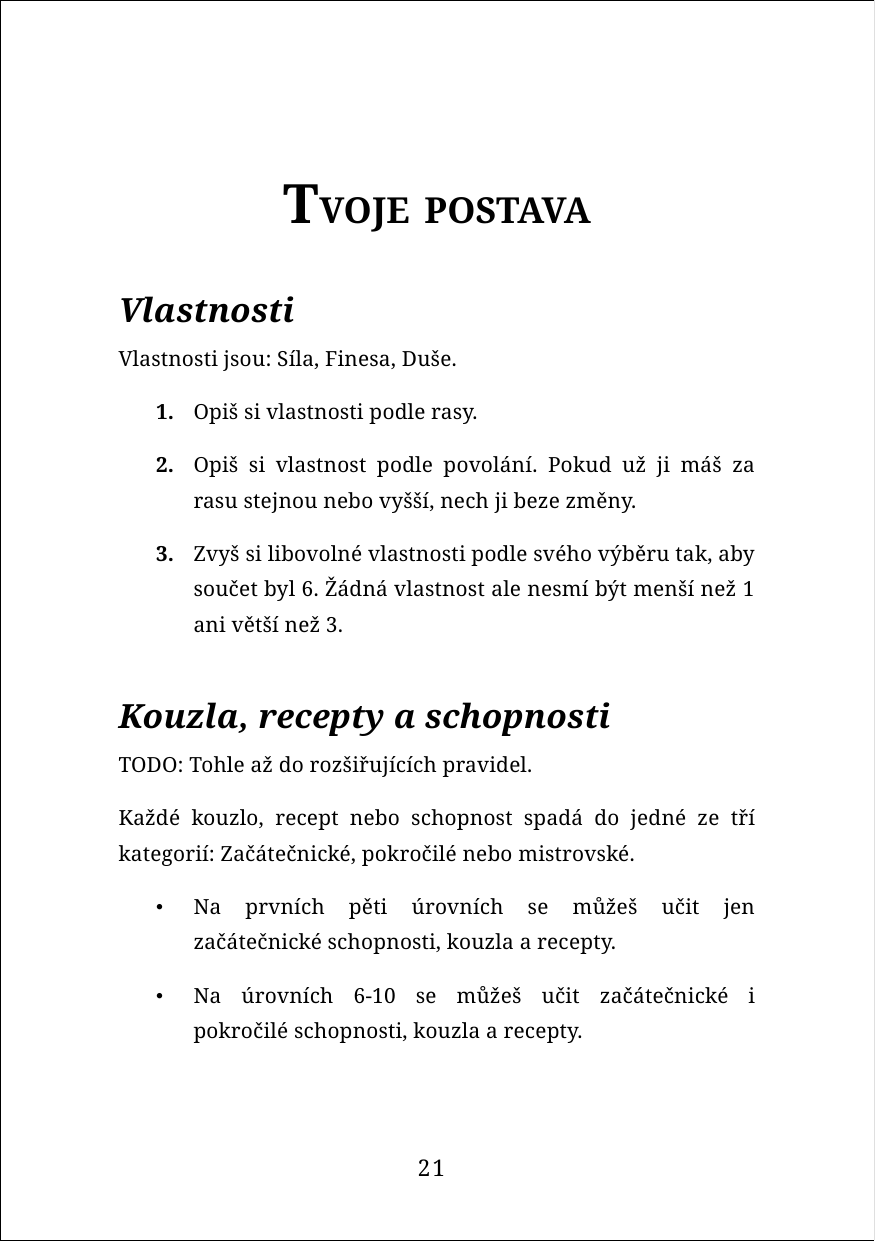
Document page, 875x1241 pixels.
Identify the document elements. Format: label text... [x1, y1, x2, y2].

text TODO: Tohle až do rozšiřujících pravidel. [118, 750, 756, 778]
text Vlastnosti jsou: Síla, Finesa, Duše. [118, 344, 756, 372]
list Na prvních pěti úrovních se můžeš učit jen začátečnické schopnosti, kouzla a recepty. [156, 892, 756, 956]
text Každé kouzlo, recept nebo schopnost spadá do jedné ze tří kategorií: Začátečnické, pokročilé nebo mistrovské. [118, 803, 756, 867]
list Opiš si vlastnost podle povolání. Pokud už ji máš za rasu stejnou nebo vyšší, nech ji beze změny. [156, 450, 756, 514]
subtitle Vlastnosti [118, 287, 756, 332]
list Na úrovních 6-10 se můžeš učit začátečnické i pokročilé schopnosti, kouzla a recepty. [156, 981, 756, 1045]
list Zvyš si libovolné vlastnosti podle svého výběru tak, aby součet byl 6. Žádná vlastnost ale nesmí být menší než 1 ani větší než 3. [156, 539, 756, 638]
list Opiš si vlastnosti podle rasy. [156, 397, 756, 425]
subtitle Kouzla, recepty a schopnosti [118, 693, 756, 738]
subtitle Tvoje postava [118, 166, 756, 239]
